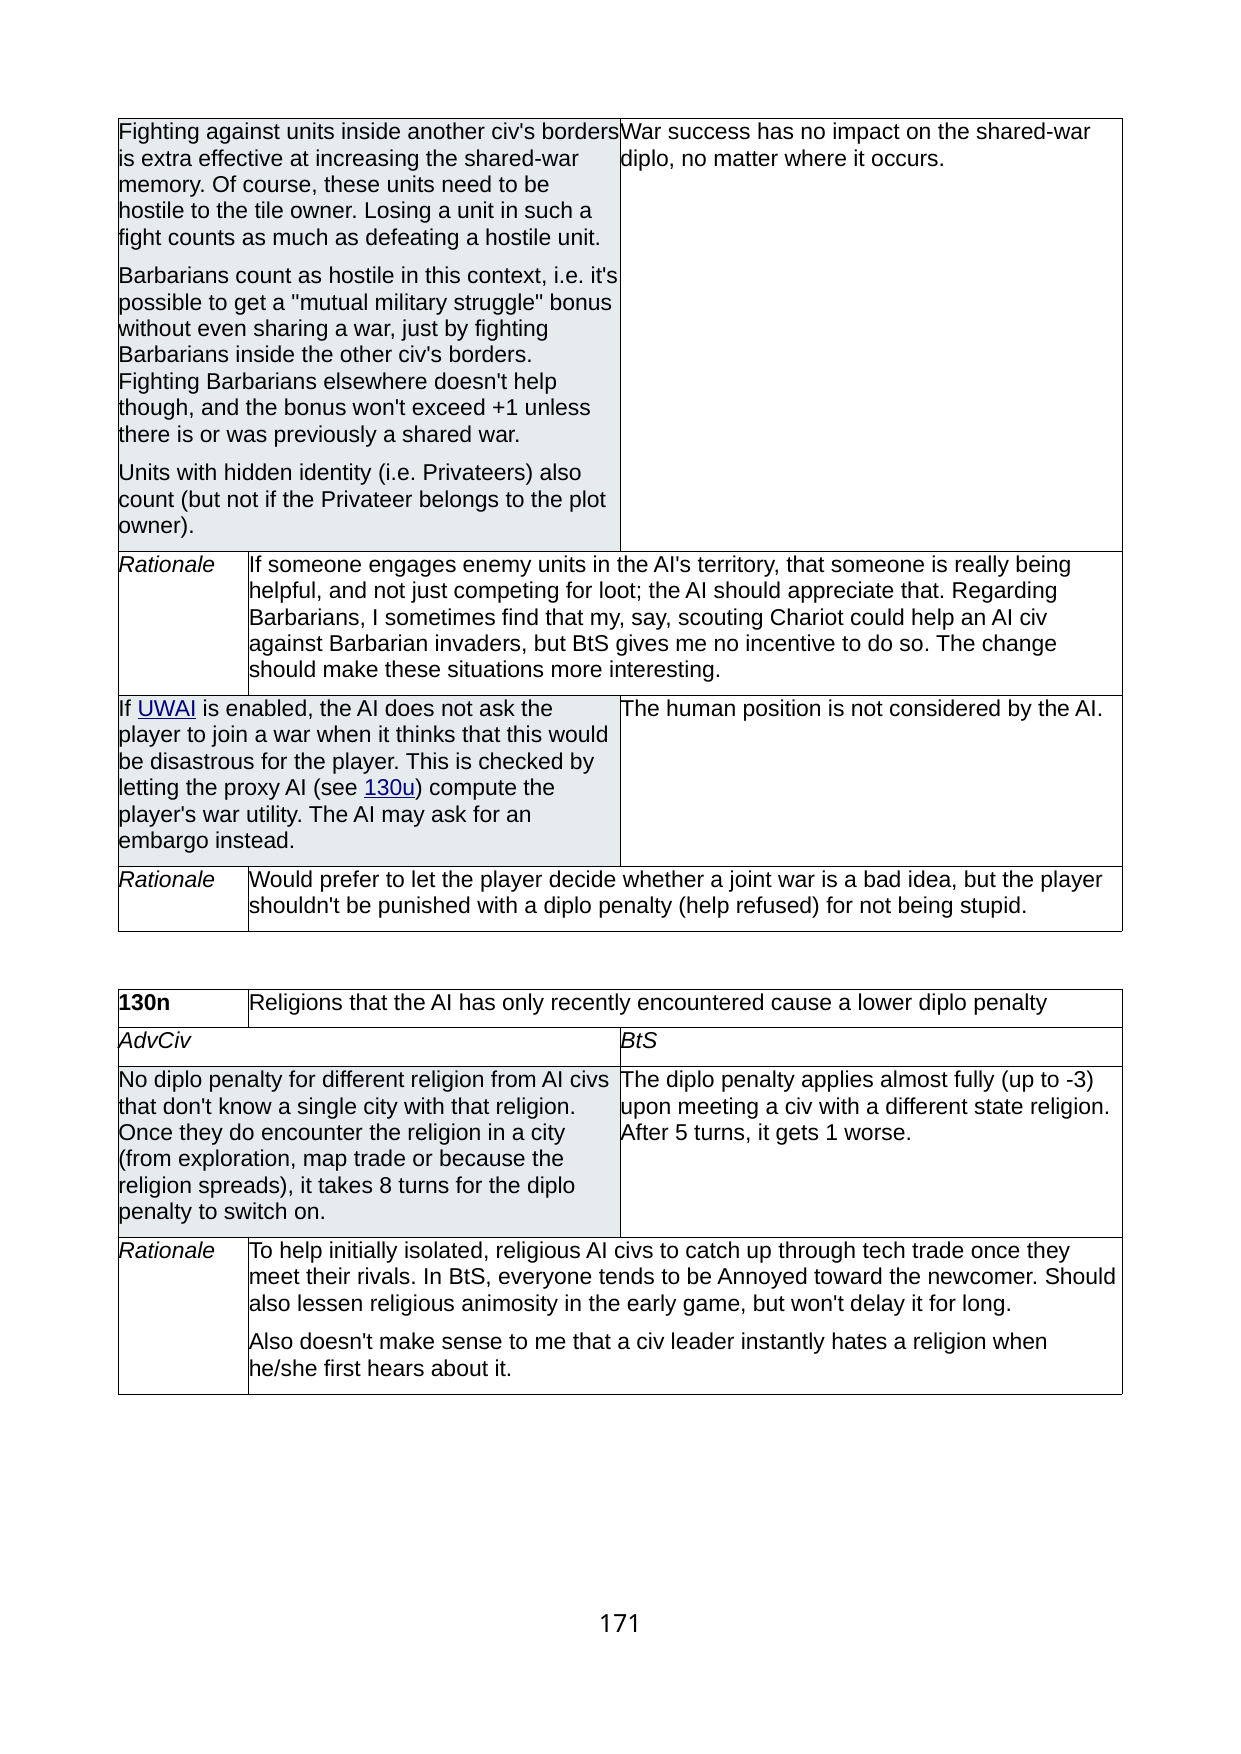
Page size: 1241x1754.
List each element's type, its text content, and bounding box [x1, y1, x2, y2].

table_cell War success has no impact on the shared-war diplo, no matter where it occurs. [621, 119, 1122, 551]
table_header 130n [119, 990, 248, 1027]
table_cell Fighting against units inside another civ's borders is extra effective at increasing the shared-war memory. Of course, these units need to be hostile to the tile owner. Losing a unit in such a fight counts as much as defeating a hostile unit. Barbarians count as hostile in this context, i.e. it's possible to get a "mutual military struggle" bonus without even sharing a war, just by fighting Barbarians inside the other civ's borders. Fighting Barbarians elsewhere doesn't help though, and the bonus won't exceed +1 unless there is or was previously a shared war. Units with hidden identity (i.e. Privateers) also count (but not if the Privateer belongs to the plot owner). [119, 119, 620, 551]
table_cell AdvCiv [119, 1028, 620, 1066]
table_cell No diplo penalty for different religion from AI civs that don't know a single city with that religion. Once they do encounter the religion in a city (from exploration, map trade or because the religion spreads), it takes 8 turns for the diplo penalty to switch on. [119, 1067, 620, 1237]
table_cell BtS [621, 1028, 1122, 1066]
table_cell If someone engages enemy units in the AI's territory, that someone is really being helpful, and not just competing for loot; the AI should appreciate that. Regarding Barbarians, I sometimes find that my, say, scouting Chariot could help an AI civ against Barbarian invaders, but BtS gives me no incentive to do so. The change should make these situations more interesting. [249, 552, 1122, 695]
table_cell Would prefer to let the player decide whether a joint war is a bad idea, but the player shouldn't be punished with a diplo penalty (help refused) for not being stupid. [249, 867, 1122, 931]
table_cell To help initially isolated, religious AI civs to catch up through tech trade once they meet their rivals. In BtS, everyone tends to be Annoyed toward the newcomer. Should also lessen religious animosity in the early game, but won't delay it for long. Also doesn't make sense to me that a civ leader instantly hates a religion when he/she first hears about it. [249, 1238, 1122, 1393]
table_cell If UWAI is enabled, the AI does not ask the player to join a war when it thinks that this would be disastrous for the player. This is checked by letting the proxy AI (see 130u) compute the player's war utility. The AI may ask for an embargo instead. [119, 696, 620, 866]
table_cell The human position is not considered by the AI. [621, 696, 1122, 866]
table_cell Rationale [119, 867, 248, 931]
table_cell The diplo penalty applies almost fully (up to -3) upon meeting a civ with a different state religion. After 5 turns, it gets 1 worse. [621, 1067, 1122, 1237]
table_cell Rationale [119, 1238, 248, 1393]
table_cell Rationale [119, 552, 248, 695]
table_header Religions that the AI has only recently encountered cause a lower diplo penalty [249, 990, 1122, 1027]
